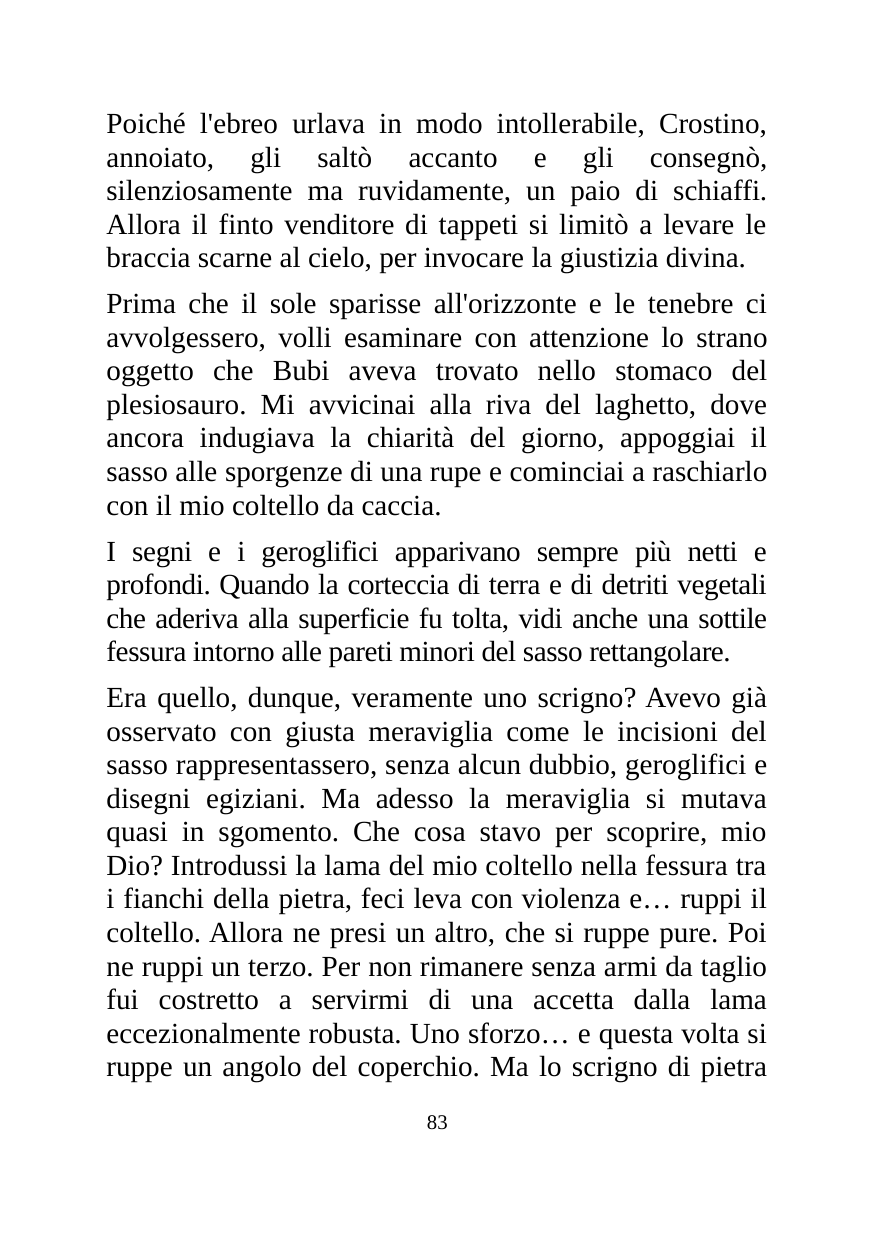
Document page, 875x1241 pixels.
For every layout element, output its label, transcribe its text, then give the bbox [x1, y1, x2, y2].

text Poiché l'ebreo urlava in modo intollerabile, Crostino, annoiato, gli saltò accanto e gli consegnò, silenziosamente ma ruvidamente, un paio di schiaffi. Allora il finto venditore di tappeti si limitò a levare le braccia scarne al cielo, per invocare la giustizia divina. [106, 106, 768, 274]
text Era quello, dunque, veramente uno scrigno? Avevo già osservato con giusta meraviglia come le incisioni del sasso rappresentassero, senza alcun dubbio, geroglifici e disegni egiziani. Ma adesso la meraviglia si mutava quasi in sgomento. Che cosa stavo per scoprire, mio Dio? Introdussi la lama del mio coltello nella fessura tra i fianchi della pietra, feci leva con violenza e… ruppi il coltello. Allora ne presi un altro, che si ruppe pure. Poi ne ruppi un terzo. Per non rimanere senza armi da taglio fui costretto a servirmi di una accetta dalla lama eccezionalmente robusta. Uno sforzo… e questa volta si ruppe un angolo del coperchio. Ma lo scrigno di pietra [106, 680, 768, 1083]
text Prima che il sole sparisse all'orizzonte e le tenebre ci avvolgessero, volli esaminare con attenzione lo strano oggetto che Bubi aveva trovato nello stomaco del plesiosauro. Mi avvicinai alla riva del laghetto, dove ancora indugiava la chiarità del giorno, appoggiai il sasso alle sporgenze di una rupe e cominciai a raschiarlo con il mio coltello da caccia. [106, 286, 768, 521]
text I segni e i geroglifici apparivano sempre più netti e profondi. Quando la corteccia di terra e di detriti vegetali che aderiva alla superficie fu tolta, vidi anche una sottile fessura intorno alle pareti minori del sasso rettangolare. [106, 534, 768, 668]
